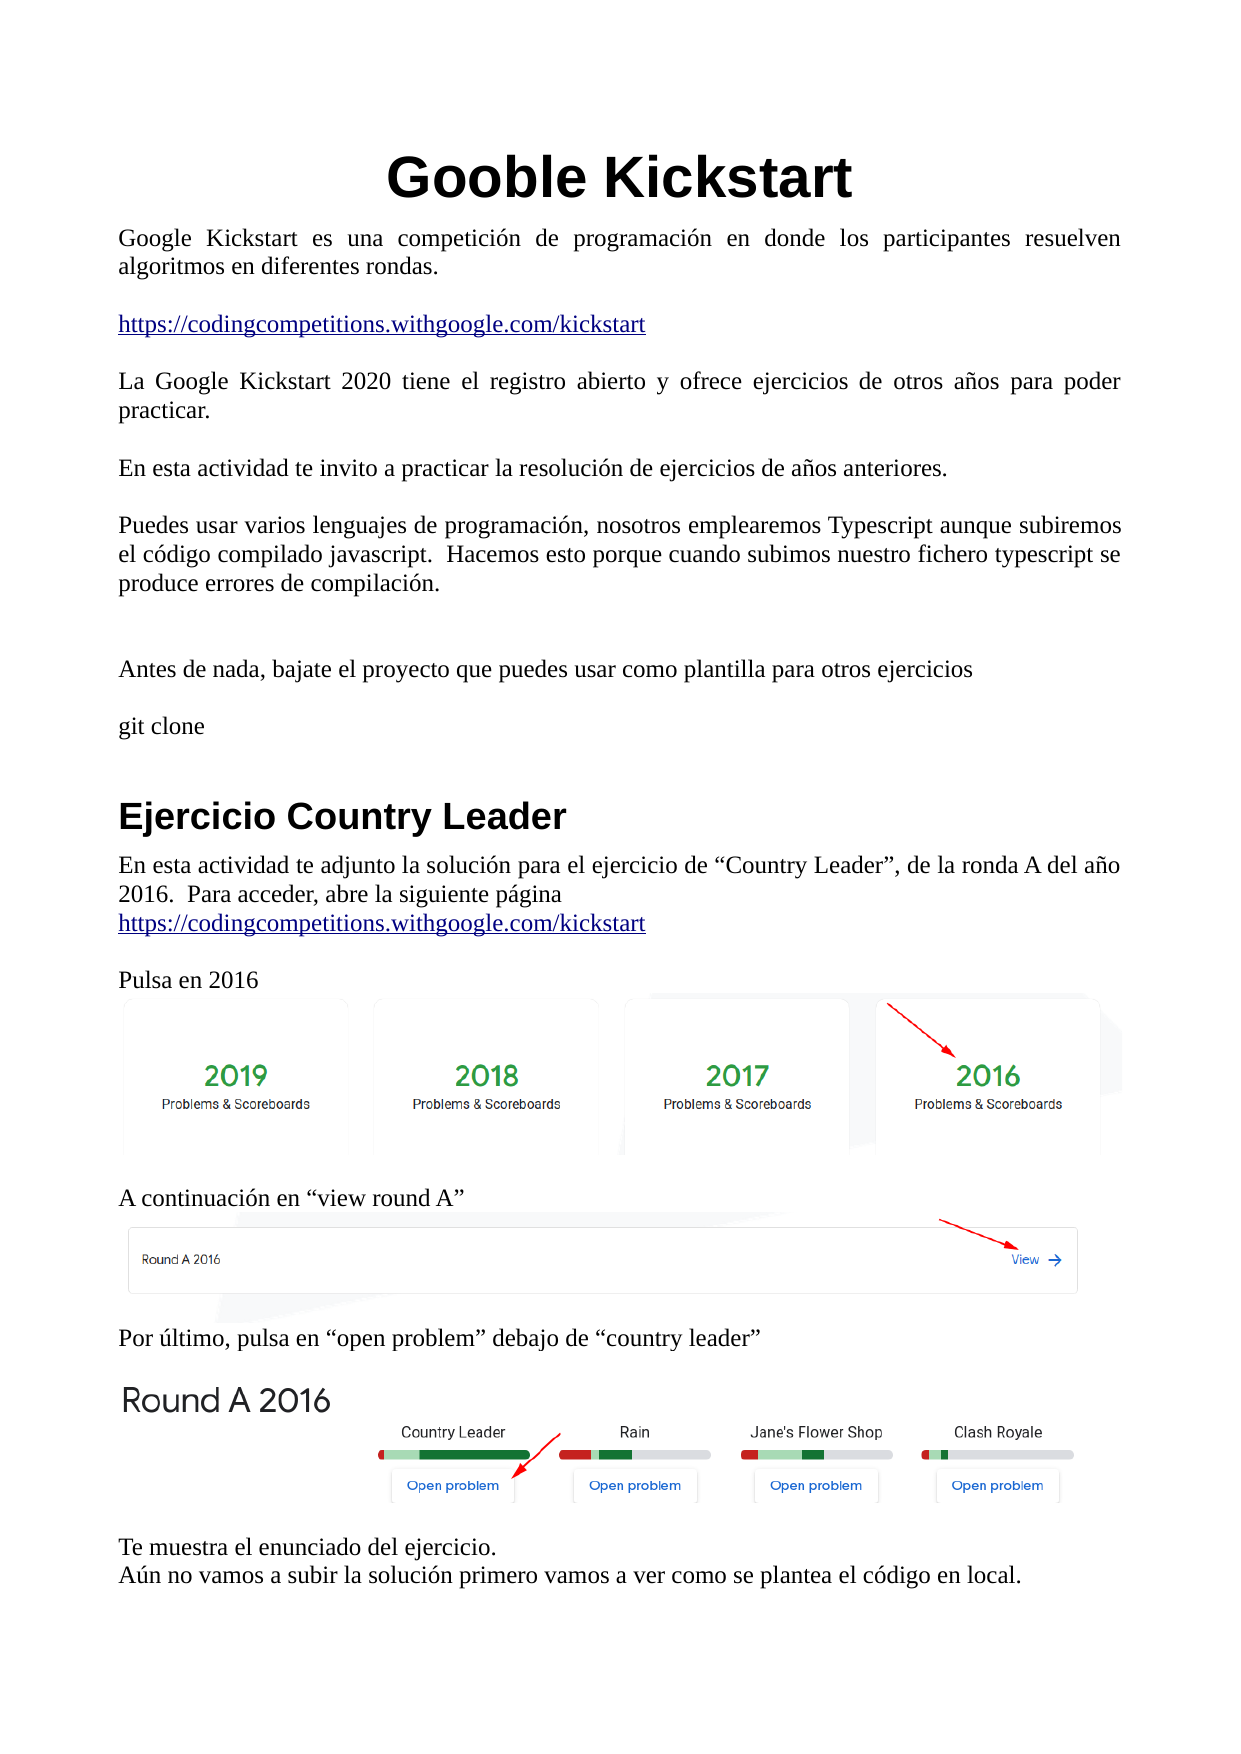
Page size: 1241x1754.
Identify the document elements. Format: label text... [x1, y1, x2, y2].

text Aún no vamos a subir la solución primero vamos a ver como se plantea el código en local. [118, 1560, 1122, 1589]
text git clone [118, 711, 1122, 740]
picture [118, 993, 1123, 1155]
subtitle Ejercicio Country Leader [118, 794, 1122, 838]
text Por último, pulsa en “open problem” debajo de “country leader” [118, 1323, 1122, 1351]
text A continuación en “view round A” [118, 1183, 1122, 1212]
text Puedes usar varios lenguajes de programación, nosotros emplearemos Typescript aunque subiremos el código compilado javascript. Hacemos esto porque cuando subimos nuestro fichero typescript se produce errores de compilación. [118, 510, 1122, 596]
picture [118, 1212, 1123, 1323]
text En esta actividad te adjunto la solución para el ejercicio de “Country Leader”, de la ronda A del año 2016. Para acceder, abre la siguiente página [118, 850, 1122, 908]
text En esta actividad te invito a practicar la resolución de ejercicios de años anteriores. [118, 453, 1122, 481]
text https://codingcompetitions.withgoogle.com/kickstart [118, 309, 1122, 338]
text https://codingcompetitions.withgoogle.com/kickstart [118, 908, 1122, 936]
text Te muestra el enunciado del ejercicio. [118, 1532, 1122, 1560]
text La Google Kickstart 2020 tiene el registro abierto y ofrece ejercicios de otros años para poder practicar. [118, 366, 1122, 424]
text Google Kickstart es una competición de programación en donde los participantes resuelven algoritmos en diferentes rondas. [118, 223, 1122, 280]
text Antes de nada, bajate el proyecto que puedes usar como plantilla para otros ejercicios [118, 654, 1122, 683]
picture [118, 1351, 1123, 1503]
text Pulsa en 2016 [118, 965, 1122, 993]
title Gooble Kickstart [118, 143, 1122, 210]
